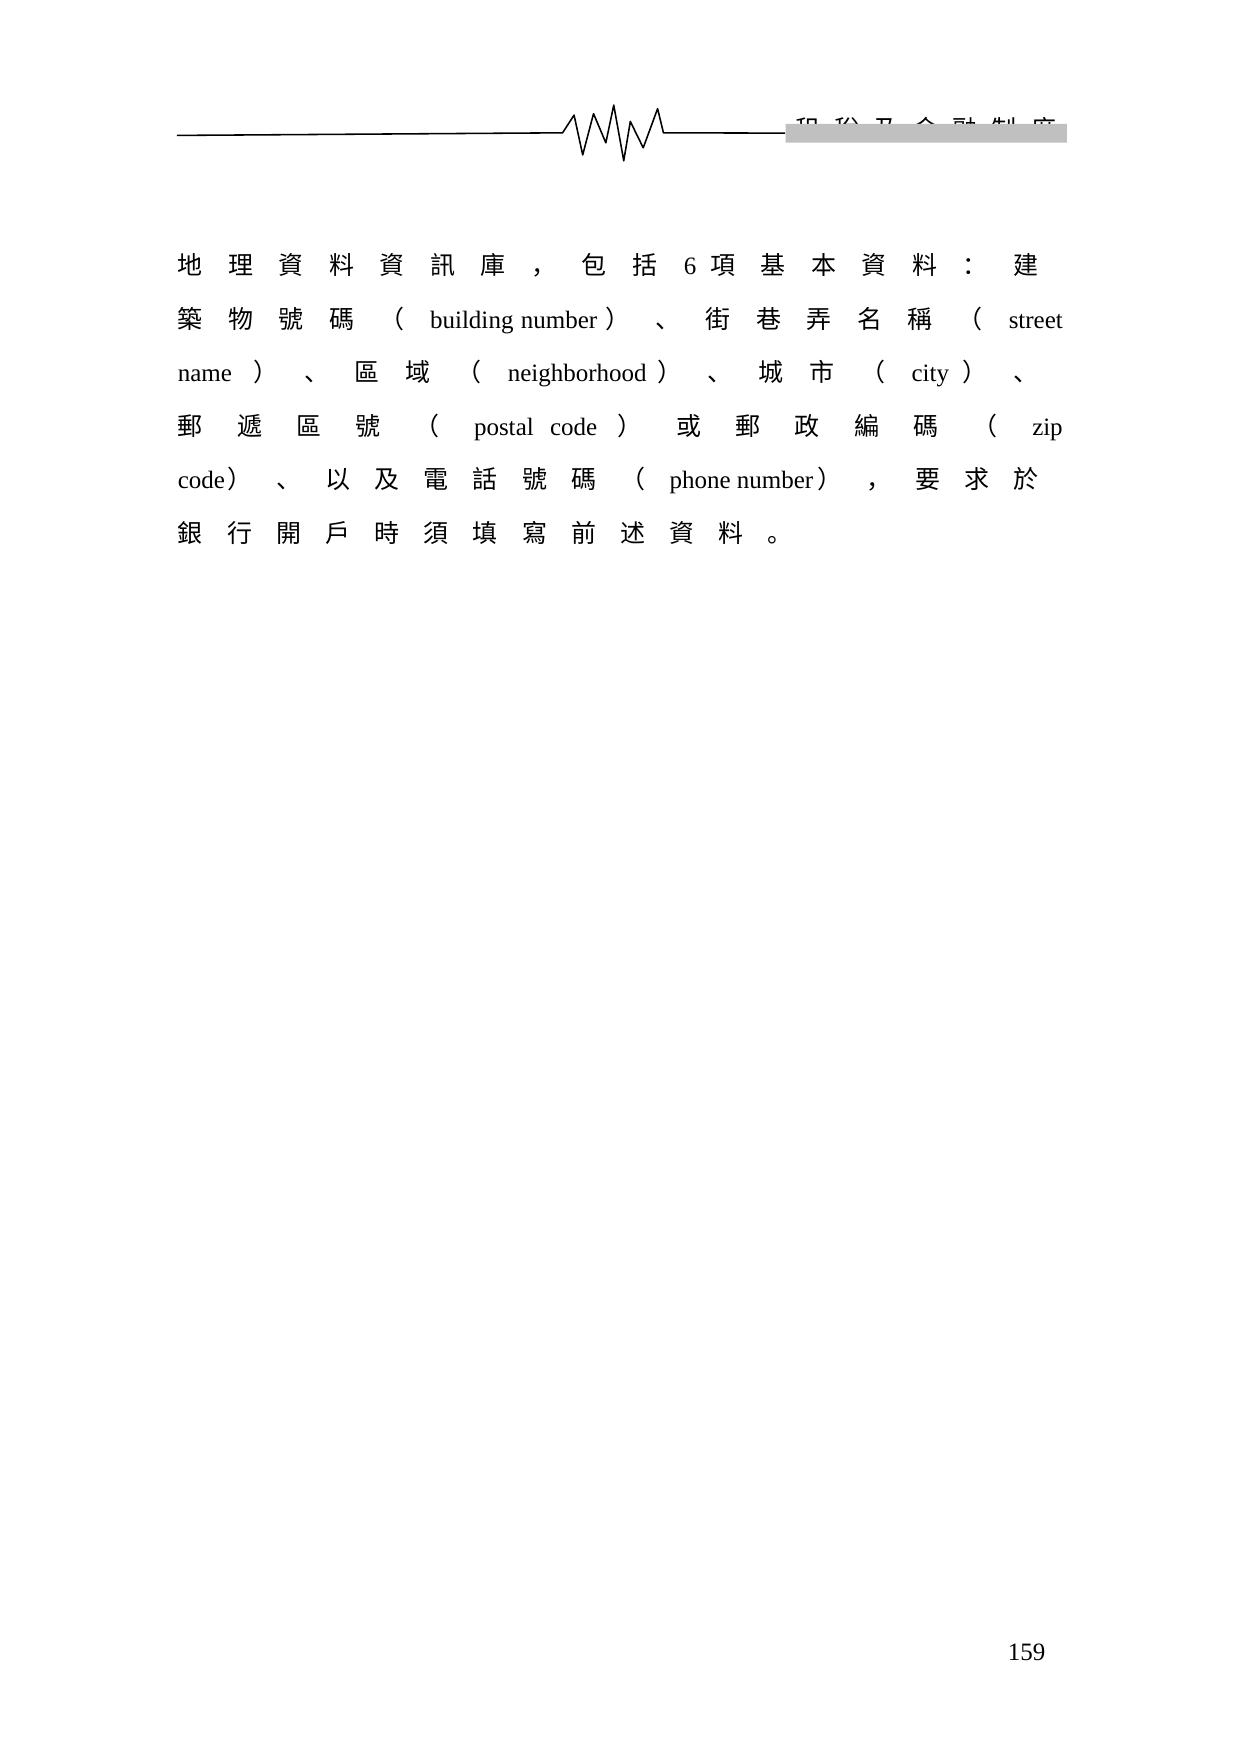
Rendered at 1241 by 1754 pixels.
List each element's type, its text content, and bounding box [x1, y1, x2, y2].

text 地理資料資訊庫，包括6項基本資料：建築物號碼（building number）、街巷弄名稱（street name）、區域（neighborhood）、城市（city）、郵遞區號（postal code）或郵政編碼（zip code）、以及電話號碼（phone number），要求於銀行開戶時須填寫前述資料。 [178, 237, 1063, 558]
